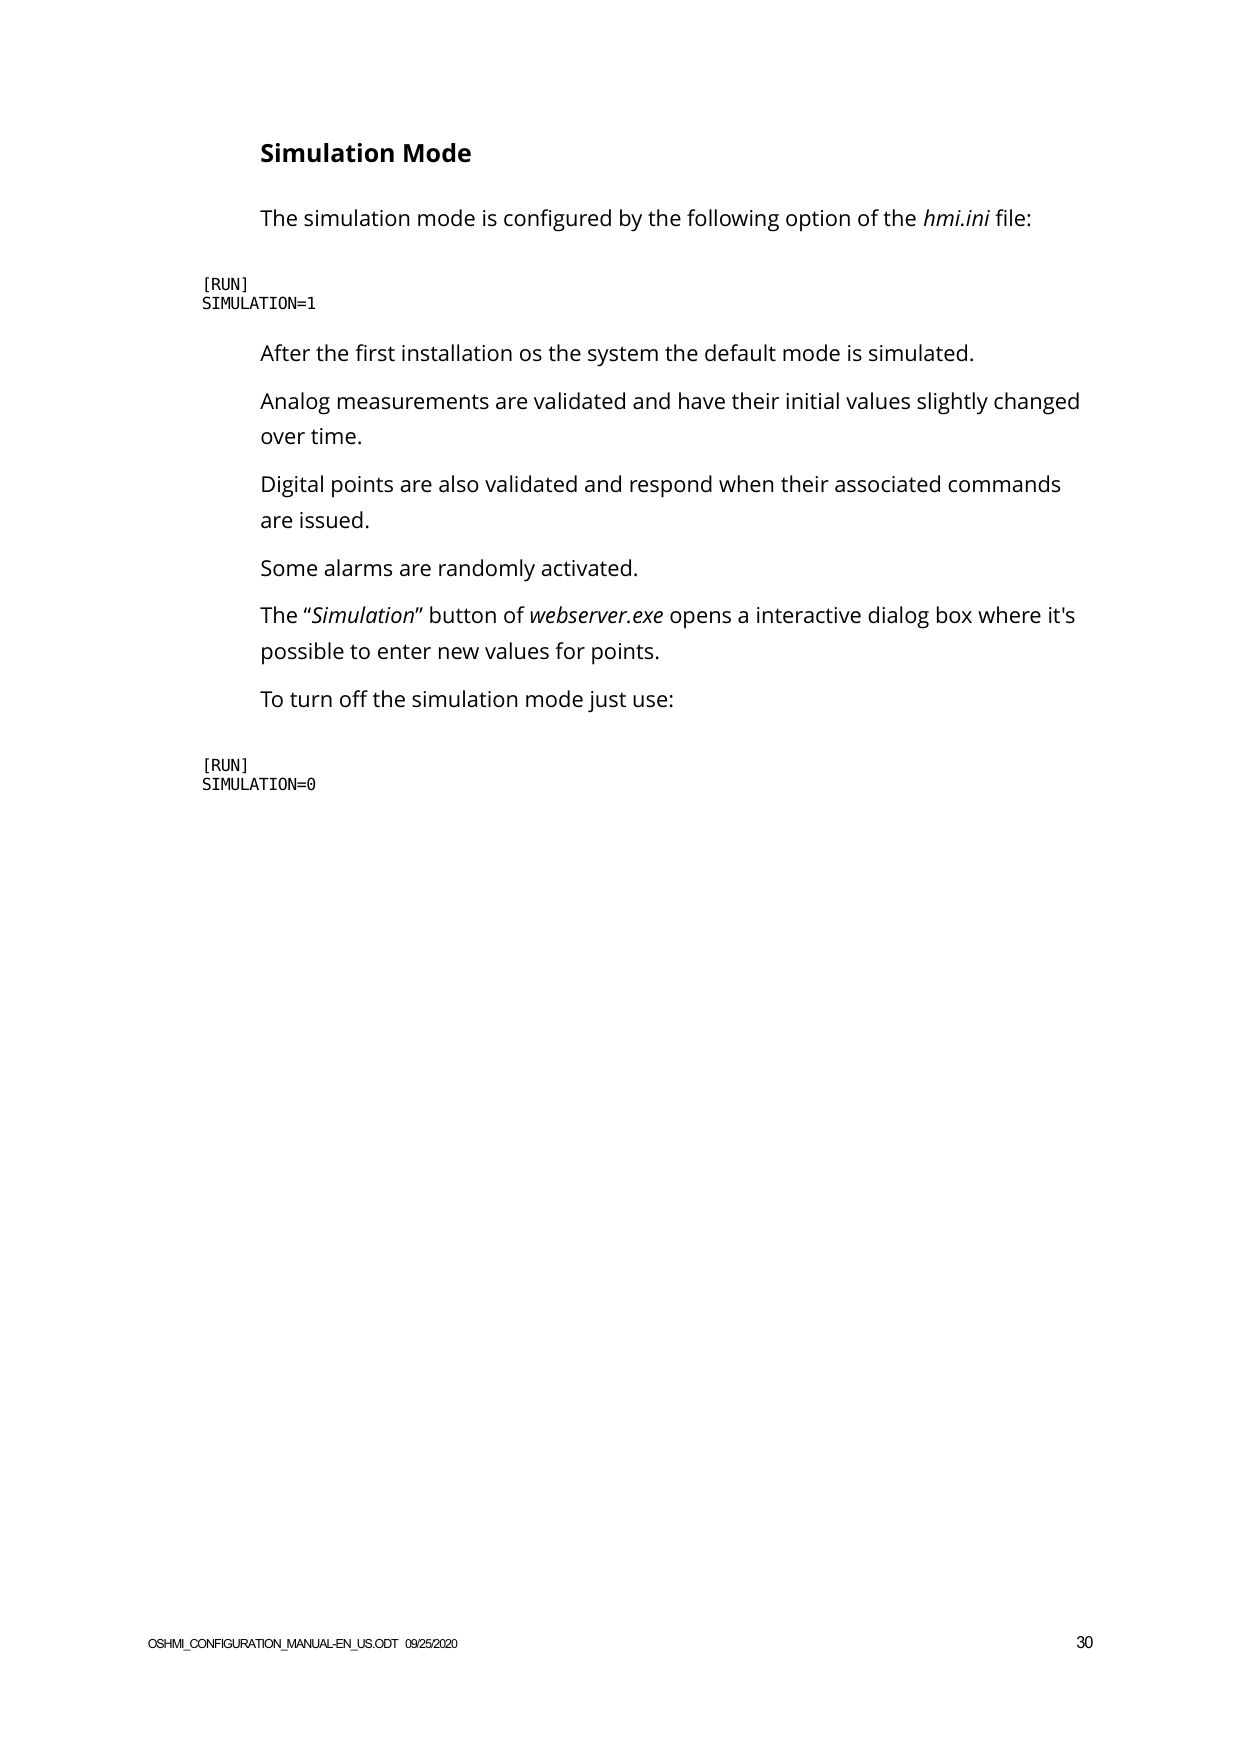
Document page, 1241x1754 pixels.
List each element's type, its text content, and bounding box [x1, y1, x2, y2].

text To turn off the simulation mode just use: [260, 684, 1093, 713]
text Digital points are also validated and respond when their associated commands are issued. [260, 469, 1093, 534]
text SIMULATION=0 [202, 775, 1093, 794]
text The “Simulation” button of webserver.exe opens a interactive dialog box where it's possible to enter new values for points. [260, 600, 1093, 666]
text Some alarms are randomly activated. [260, 552, 1093, 582]
text After the first installation os the system the default mode is simulated. [260, 338, 1093, 368]
text SIMULATION=1 [202, 294, 1093, 314]
subtitle Simulation Mode [260, 136, 1093, 170]
text [RUN] [202, 275, 1093, 294]
text Analog measurements are validated and have their initial values slightly changed over time. [260, 386, 1093, 451]
text [RUN] [202, 756, 1093, 775]
text The simulation mode is configured by the following option of the hmi.ini file: [260, 203, 1093, 233]
